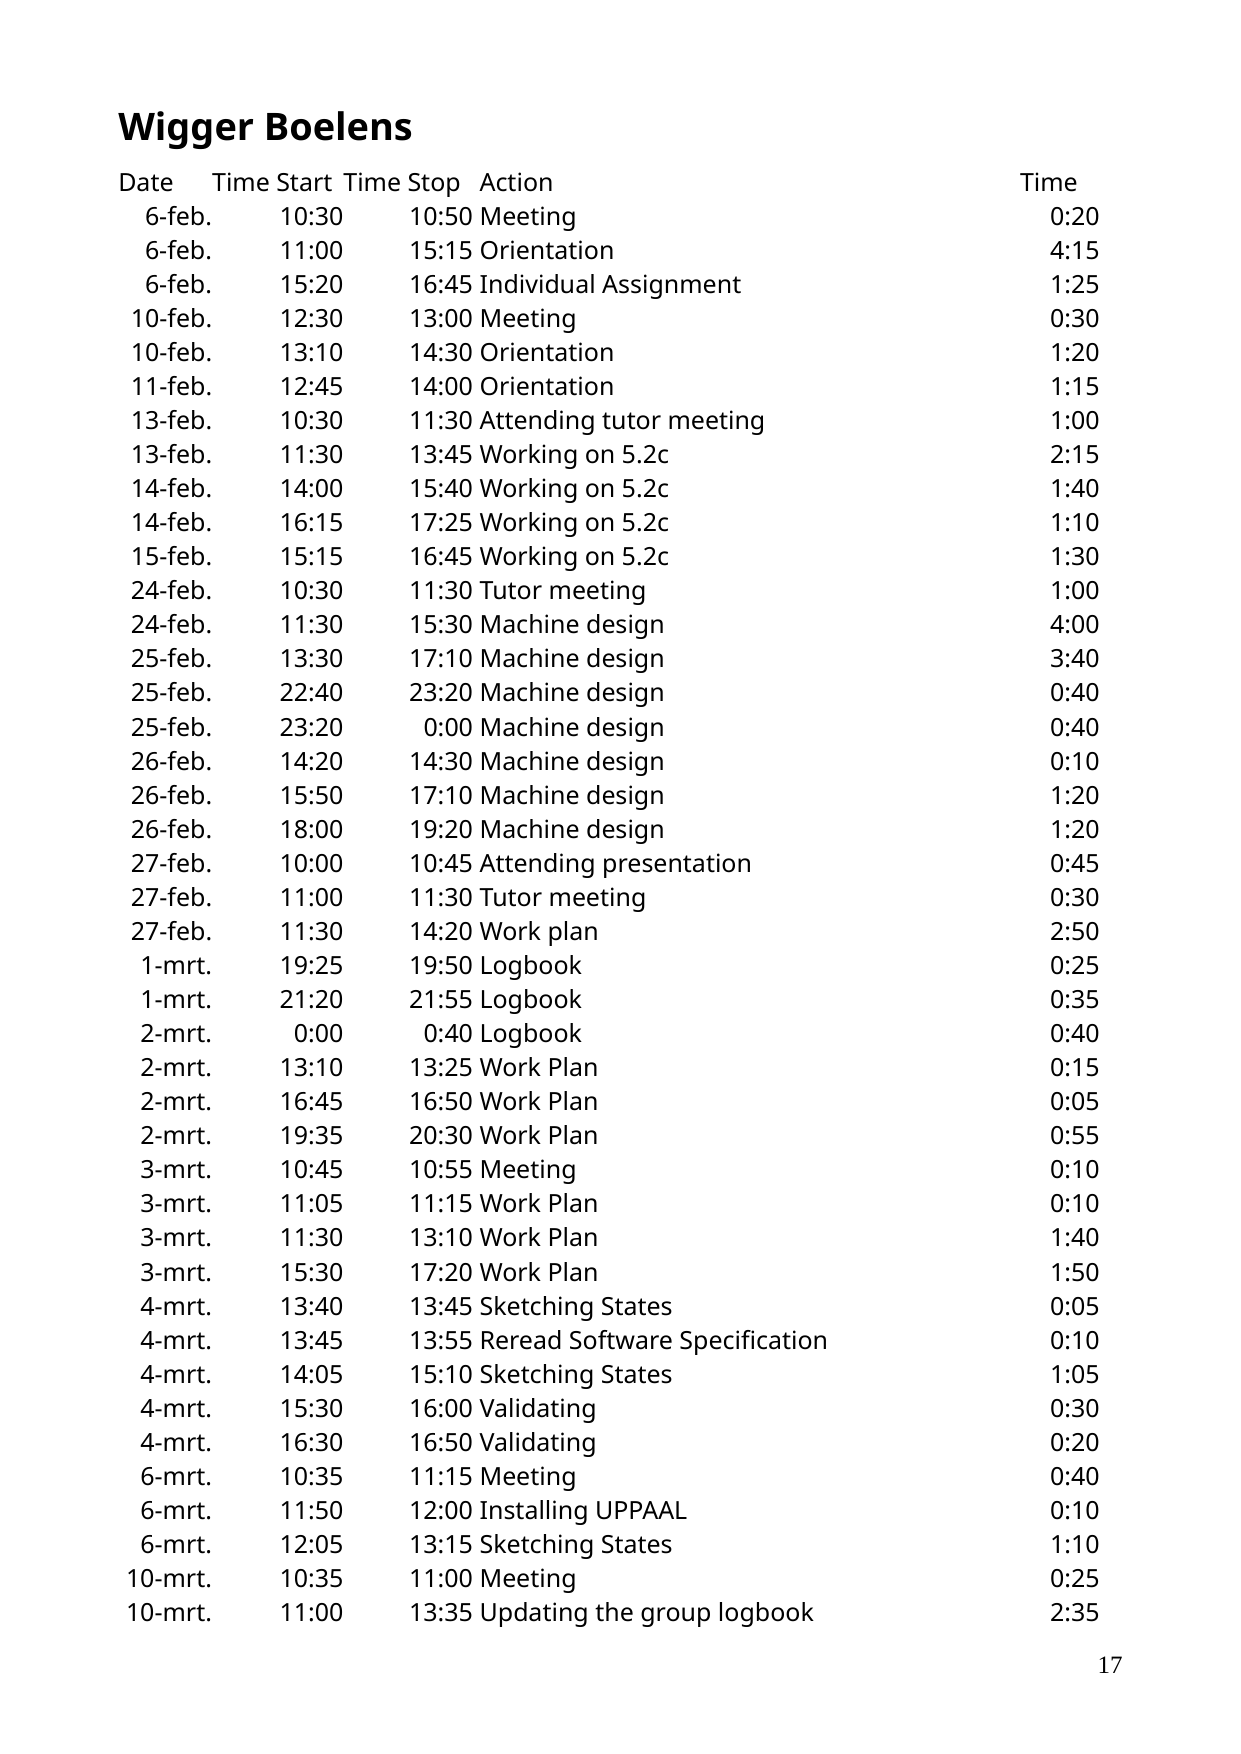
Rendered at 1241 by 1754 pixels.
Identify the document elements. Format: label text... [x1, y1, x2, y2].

table_cell 19:25 [212, 948, 343, 982]
table_cell 0:20 [1020, 198, 1099, 232]
table_cell Work Plan [473, 1254, 1020, 1288]
table_cell 10-feb. [118, 335, 212, 368]
table_cell 11:15 [343, 1459, 473, 1493]
table_cell Orientation [473, 369, 1020, 403]
table_header Time [1020, 164, 1099, 198]
table_cell Sketching States [473, 1356, 1020, 1390]
table_cell 25-feb. [118, 675, 212, 709]
table_cell 12:05 [212, 1527, 343, 1561]
table_cell 0:00 [343, 709, 473, 743]
table_cell 15-feb. [118, 539, 212, 573]
table_cell 0:40 [1020, 1016, 1099, 1050]
table_cell 14:30 [343, 743, 473, 777]
table_cell 17:25 [343, 505, 473, 539]
table_cell 10:00 [212, 845, 343, 879]
table_cell 2-mrt. [118, 1050, 212, 1084]
table_cell 19:20 [343, 811, 473, 845]
table_cell 1:00 [1020, 573, 1099, 607]
table_cell 1-mrt. [118, 982, 212, 1016]
table_cell 0:40 [1020, 1459, 1099, 1493]
table_cell 6-feb. [118, 232, 212, 266]
table_cell 10:35 [212, 1459, 343, 1493]
table_cell Working on 5.2c [473, 505, 1020, 539]
table_cell 0:05 [1020, 1288, 1099, 1322]
table_cell Meeting [473, 300, 1020, 334]
table_cell 1:20 [1020, 811, 1099, 845]
table_cell Work Plan [473, 1118, 1020, 1152]
table_cell Working on 5.2c [473, 471, 1020, 505]
table_cell 11:30 [212, 437, 343, 471]
table_cell 0:30 [1020, 1390, 1099, 1424]
table_cell 24-feb. [118, 607, 212, 641]
table_cell 13:10 [212, 335, 343, 368]
table_cell 19:50 [343, 948, 473, 982]
table_cell 1:30 [1020, 539, 1099, 573]
table_cell Validating [473, 1425, 1020, 1458]
table_cell Reread Software Specification [473, 1322, 1020, 1356]
table_cell 16:45 [343, 539, 473, 573]
table_cell 16:45 [343, 266, 473, 300]
table_cell Orientation [473, 232, 1020, 266]
table_cell Meeting [473, 1459, 1020, 1493]
table_cell 3:40 [1020, 641, 1099, 675]
table_cell 22:40 [212, 675, 343, 709]
table_cell 17:10 [343, 641, 473, 675]
table_cell 1-mrt. [118, 948, 212, 982]
table_cell 12:30 [212, 300, 343, 334]
table_cell 1:40 [1020, 1220, 1099, 1254]
table_cell 10:55 [343, 1152, 473, 1186]
table_cell 11:30 [343, 403, 473, 437]
table_cell Tutor meeting [473, 573, 1020, 607]
table_cell 0:55 [1020, 1118, 1099, 1152]
table_cell 13:10 [343, 1220, 473, 1254]
table_cell 0:10 [1020, 743, 1099, 777]
table_cell 3-mrt. [118, 1220, 212, 1254]
table_cell 13:55 [343, 1322, 473, 1356]
table_cell 16:50 [343, 1425, 473, 1458]
table_cell 10-mrt. [118, 1561, 212, 1595]
table_cell 4:15 [1020, 232, 1099, 266]
table_cell Logbook [473, 1016, 1020, 1050]
table_cell 13:30 [212, 641, 343, 675]
table_cell 0:30 [1020, 300, 1099, 334]
table_cell Orientation [473, 335, 1020, 368]
table_cell 17:10 [343, 777, 473, 811]
table_cell Attending tutor meeting [473, 403, 1020, 437]
table_header Action [473, 164, 1020, 198]
table_cell 15:15 [212, 539, 343, 573]
table_cell Work Plan [473, 1220, 1020, 1254]
table_cell 21:20 [212, 982, 343, 1016]
table_cell 0:25 [1020, 948, 1099, 982]
table_cell 12:00 [343, 1493, 473, 1527]
table_cell Machine design [473, 743, 1020, 777]
table_cell Machine design [473, 811, 1020, 845]
table_cell 14:20 [343, 914, 473, 948]
table_cell 13:35 [343, 1595, 473, 1629]
table_cell Work Plan [473, 1050, 1020, 1084]
table_cell 0:10 [1020, 1493, 1099, 1527]
table_cell Logbook [473, 948, 1020, 982]
table_cell 6-mrt. [118, 1459, 212, 1493]
table_cell 13:10 [212, 1050, 343, 1084]
table_cell 13-feb. [118, 403, 212, 437]
table_cell 0:10 [1020, 1186, 1099, 1220]
table_cell 13:45 [343, 1288, 473, 1322]
table_cell 13:45 [343, 437, 473, 471]
table_cell Working on 5.2c [473, 437, 1020, 471]
table_cell 11:30 [343, 573, 473, 607]
table_cell 23:20 [343, 675, 473, 709]
table_cell 4-mrt. [118, 1356, 212, 1390]
table_cell 18:00 [212, 811, 343, 845]
table_cell 4-mrt. [118, 1288, 212, 1322]
table_cell 11:30 [212, 607, 343, 641]
table_cell 0:40 [1020, 709, 1099, 743]
table_cell 11:30 [212, 1220, 343, 1254]
table_cell Installing UPPAAL [473, 1493, 1020, 1527]
table_cell 1:20 [1020, 777, 1099, 811]
table_cell 2-mrt. [118, 1016, 212, 1050]
table_cell 14:20 [212, 743, 343, 777]
table_cell 1:25 [1020, 266, 1099, 300]
table_cell 6-feb. [118, 266, 212, 300]
table_cell 15:30 [212, 1254, 343, 1288]
table_cell 16:45 [212, 1084, 343, 1118]
table_cell 11-feb. [118, 369, 212, 403]
table_cell 13:15 [343, 1527, 473, 1561]
table_cell 13:45 [212, 1322, 343, 1356]
table_cell 0:10 [1020, 1322, 1099, 1356]
table_cell 15:40 [343, 471, 473, 505]
table_cell 14:00 [343, 369, 473, 403]
table_cell 6-mrt. [118, 1527, 212, 1561]
table_cell 6-feb. [118, 198, 212, 232]
table_header Time Stop [343, 164, 473, 198]
table_cell 6-mrt. [118, 1493, 212, 1527]
table_cell 26-feb. [118, 811, 212, 845]
table_cell Attending presentation [473, 845, 1020, 879]
table_cell 3-mrt. [118, 1152, 212, 1186]
table_cell Machine design [473, 709, 1020, 743]
table_cell 12:45 [212, 369, 343, 403]
table_cell Meeting [473, 1152, 1020, 1186]
table_cell 10:45 [343, 845, 473, 879]
table_cell 11:50 [212, 1493, 343, 1527]
table_cell 1:20 [1020, 335, 1099, 368]
table_cell 2:50 [1020, 914, 1099, 948]
table_cell 3-mrt. [118, 1186, 212, 1220]
table_cell Work plan [473, 914, 1020, 948]
table_cell Sketching States [473, 1527, 1020, 1561]
table_cell 17:20 [343, 1254, 473, 1288]
table_cell 11:30 [212, 914, 343, 948]
table_cell Sketching States [473, 1288, 1020, 1322]
table_cell 23:20 [212, 709, 343, 743]
table_cell 13-feb. [118, 437, 212, 471]
table_cell 10:50 [343, 198, 473, 232]
table_cell 16:30 [212, 1425, 343, 1458]
table_cell 24-feb. [118, 573, 212, 607]
table_cell 11:00 [212, 232, 343, 266]
table_cell 16:50 [343, 1084, 473, 1118]
table_cell 15:50 [212, 777, 343, 811]
table_cell 0:45 [1020, 845, 1099, 879]
table_cell 11:00 [212, 1595, 343, 1629]
table_cell 10:30 [212, 403, 343, 437]
table_header Time Start [212, 164, 343, 198]
table_cell 3-mrt. [118, 1254, 212, 1288]
table_cell 0:00 [212, 1016, 343, 1050]
table_cell 13:00 [343, 300, 473, 334]
table_cell 4-mrt. [118, 1322, 212, 1356]
table_cell 4-mrt. [118, 1425, 212, 1458]
table_cell 1:05 [1020, 1356, 1099, 1390]
table_cell 15:30 [343, 607, 473, 641]
table_cell 10:30 [212, 573, 343, 607]
table_cell 1:00 [1020, 403, 1099, 437]
table_cell 10:45 [212, 1152, 343, 1186]
table_cell 0:15 [1020, 1050, 1099, 1084]
table_cell 15:30 [212, 1390, 343, 1424]
table_header Date [118, 164, 212, 198]
table_cell 0:05 [1020, 1084, 1099, 1118]
table_cell 2:15 [1020, 437, 1099, 471]
table_cell 11:00 [343, 1561, 473, 1595]
table_cell 25-feb. [118, 709, 212, 743]
table_cell 2-mrt. [118, 1084, 212, 1118]
table_cell 15:15 [343, 232, 473, 266]
table_cell 11:00 [212, 880, 343, 913]
table_cell 1:40 [1020, 471, 1099, 505]
table_cell Work Plan [473, 1084, 1020, 1118]
table_cell 14:00 [212, 471, 343, 505]
table_cell Meeting [473, 198, 1020, 232]
table_cell Machine design [473, 675, 1020, 709]
subtitle Wigger Boelens [118, 100, 1122, 152]
table_cell Working on 5.2c [473, 539, 1020, 573]
table_cell 25-feb. [118, 641, 212, 675]
table_cell Logbook [473, 982, 1020, 1016]
table_cell 16:15 [212, 505, 343, 539]
table_cell 14:05 [212, 1356, 343, 1390]
table_cell 16:00 [343, 1390, 473, 1424]
table_cell Machine design [473, 777, 1020, 811]
table_cell 11:05 [212, 1186, 343, 1220]
table_cell 1:50 [1020, 1254, 1099, 1288]
table_cell 14-feb. [118, 505, 212, 539]
table_cell 20:30 [343, 1118, 473, 1152]
table_cell 0:25 [1020, 1561, 1099, 1595]
table_cell 14-feb. [118, 471, 212, 505]
table_cell 10:30 [212, 198, 343, 232]
table_cell 0:40 [343, 1016, 473, 1050]
table_cell Machine design [473, 607, 1020, 641]
table_cell 21:55 [343, 982, 473, 1016]
table_cell 0:30 [1020, 880, 1099, 913]
table_cell 26-feb. [118, 743, 212, 777]
table_cell 27-feb. [118, 845, 212, 879]
table_cell 10-mrt. [118, 1595, 212, 1629]
table_cell 13:25 [343, 1050, 473, 1084]
table_cell 13:40 [212, 1288, 343, 1322]
table_cell 11:30 [343, 880, 473, 913]
table_cell 4-mrt. [118, 1390, 212, 1424]
table_cell 1:15 [1020, 369, 1099, 403]
table_cell 19:35 [212, 1118, 343, 1152]
table_cell 11:15 [343, 1186, 473, 1220]
table_cell 2:35 [1020, 1595, 1099, 1629]
table_cell 10:35 [212, 1561, 343, 1595]
table_cell 0:35 [1020, 982, 1099, 1016]
table_cell Validating [473, 1390, 1020, 1424]
table_cell 1:10 [1020, 1527, 1099, 1561]
table_cell 10-feb. [118, 300, 212, 334]
table_cell Tutor meeting [473, 880, 1020, 913]
table_cell 27-feb. [118, 880, 212, 913]
table_cell 27-feb. [118, 914, 212, 948]
table_cell Machine design [473, 641, 1020, 675]
table_cell 0:10 [1020, 1152, 1099, 1186]
table_cell Meeting [473, 1561, 1020, 1595]
table_cell 26-feb. [118, 777, 212, 811]
table_cell 15:20 [212, 266, 343, 300]
table_cell 0:40 [1020, 675, 1099, 709]
table_cell Updating the group logbook [473, 1595, 1020, 1629]
table_cell 0:20 [1020, 1425, 1099, 1458]
table_cell 15:10 [343, 1356, 473, 1390]
table_cell Work Plan [473, 1186, 1020, 1220]
table_cell 14:30 [343, 335, 473, 368]
table_cell 2-mrt. [118, 1118, 212, 1152]
table_cell 1:10 [1020, 505, 1099, 539]
table_cell 4:00 [1020, 607, 1099, 641]
table_cell Individual Assignment [473, 266, 1020, 300]
